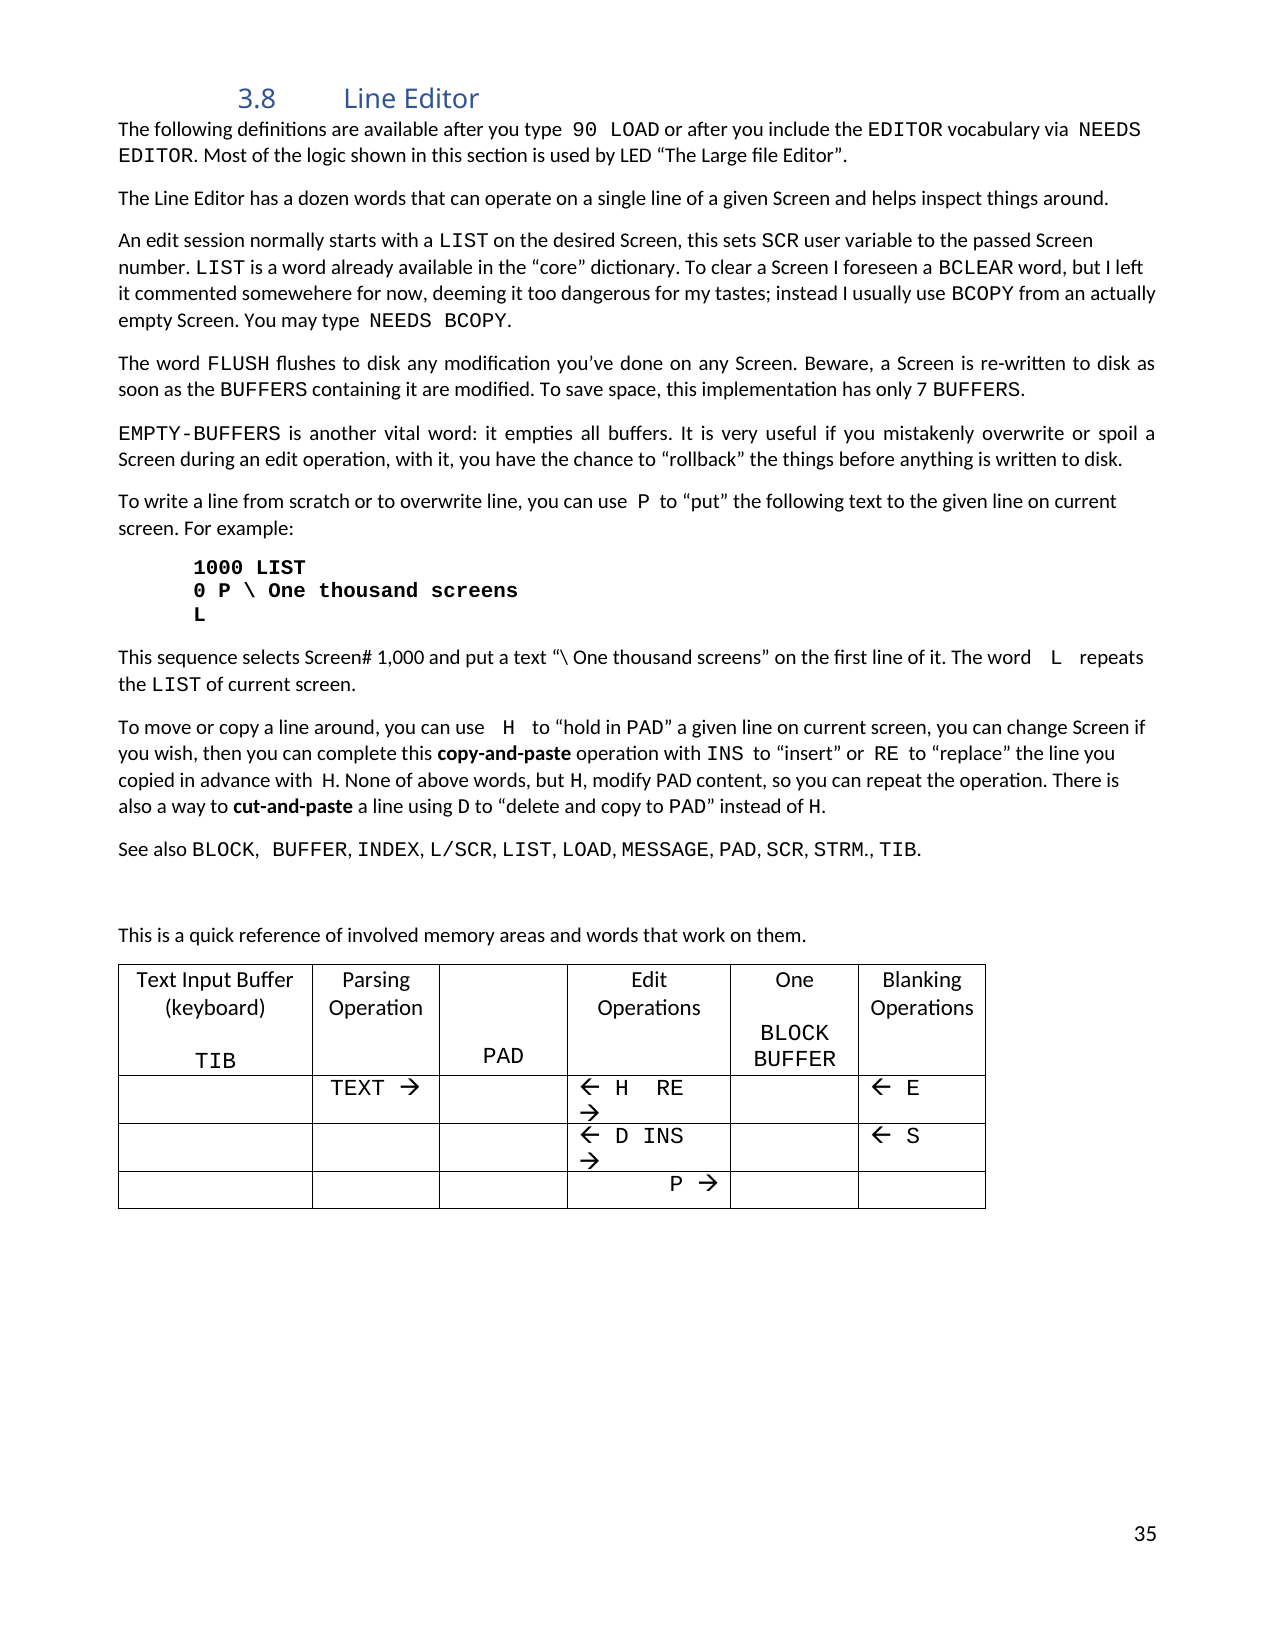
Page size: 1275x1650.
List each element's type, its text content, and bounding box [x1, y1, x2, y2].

table_header Edit Operations [568, 965, 730, 1075]
table_header Text Input Buffer (keyboard) TIB [119, 965, 312, 1075]
table_cell [440, 1172, 567, 1208]
table_header One BLOCK BUFFER [731, 965, 858, 1075]
table_header Blanking Operations [859, 965, 985, 1075]
table_cell P  [568, 1172, 730, 1208]
table_cell TEXT  [313, 1076, 439, 1123]
table_cell  E [859, 1076, 985, 1123]
text EMPTY-BUFFERS is another vital word: it empties all buffers. It is very useful if you mistakenly overwrite or spoil a Screen during an edit operation, with it, you have the chance to “rollback” the things before anything is written to disk. [118, 420, 1157, 472]
text To write a line from scratch or to overwrite line, you can use P to “put” the following text to the given line on current screen. For example: [118, 488, 1157, 540]
text This is a quick reference of involved memory areas and words that work on them. [118, 922, 1157, 947]
table_cell [731, 1076, 858, 1123]
text The following definitions are available after you type 90 LOAD or after you include the EDITOR vocabulary via NEEDS EDITOR. Most of the logic shown in this section is used by LED “The Large file Editor”. [118, 116, 1157, 169]
table_cell  H RE  [568, 1076, 730, 1123]
text The Line Editor has a dozen words that can operate on a single line of a given Screen and helps inspect things around. [118, 186, 1157, 211]
table_cell  S [859, 1124, 985, 1171]
text This sequence selects Screen# 1,000 and put a text “\ One thousand screens” on the first line of it. The word L repeats the LIST of current screen. [118, 644, 1157, 697]
table_cell [859, 1172, 985, 1208]
table_cell  D INS  [568, 1124, 730, 1171]
text To move or copy a line around, you can use H to “hold in PAD” a given line on current screen, you can change Screen if you wish, then you can complete this copy-and-paste operation with INS to “insert” or RE to “replace” the line you copied in advance with H. None of above words, but H, modify PAD content, so you can repeat the operation. There is also a way to cut-and-paste a line using D to “delete and copy to PAD” instead of H. [118, 714, 1157, 820]
table_cell [313, 1124, 439, 1171]
table_cell [313, 1172, 439, 1208]
table_cell [119, 1124, 312, 1171]
text See also BLOCK, BUFFER, INDEX, L/SCR, LIST, LOAD, MESSAGE, PAD, SCR, STRM., TIB. [118, 837, 1157, 863]
table_cell [119, 1076, 312, 1123]
text The word FLUSH flushes to disk any modification you’ve done on any Screen. Beware, a Screen is re-written to disk as soon as the BUFFERS containing it are modified. To save space, this implementation has only 7 BUFFERS. [118, 350, 1157, 403]
table_cell [731, 1172, 858, 1208]
text 1000 LIST 0 P \ One thousand screens L [193, 557, 1157, 628]
table_header PAD [440, 965, 567, 1075]
subtitle Line Editor [231, 79, 1157, 116]
table_cell [440, 1076, 567, 1123]
table_cell [440, 1124, 567, 1171]
table_header Parsing Operation [313, 965, 439, 1075]
table_cell [119, 1172, 312, 1208]
text An edit session normally starts with a LIST on the desired Screen, this sets SCR user variable to the passed Screen number. LIST is a word already available in the “core” dictionary. To clear a Screen I foreseen a BCLEAR word, but I left it commented somewehere for now, deeming it too dangerous for my tastes; instead I usually use BCOPY from an actually empty Screen. You may type NEEDS BCOPY. [118, 228, 1157, 333]
table_cell [731, 1124, 858, 1171]
